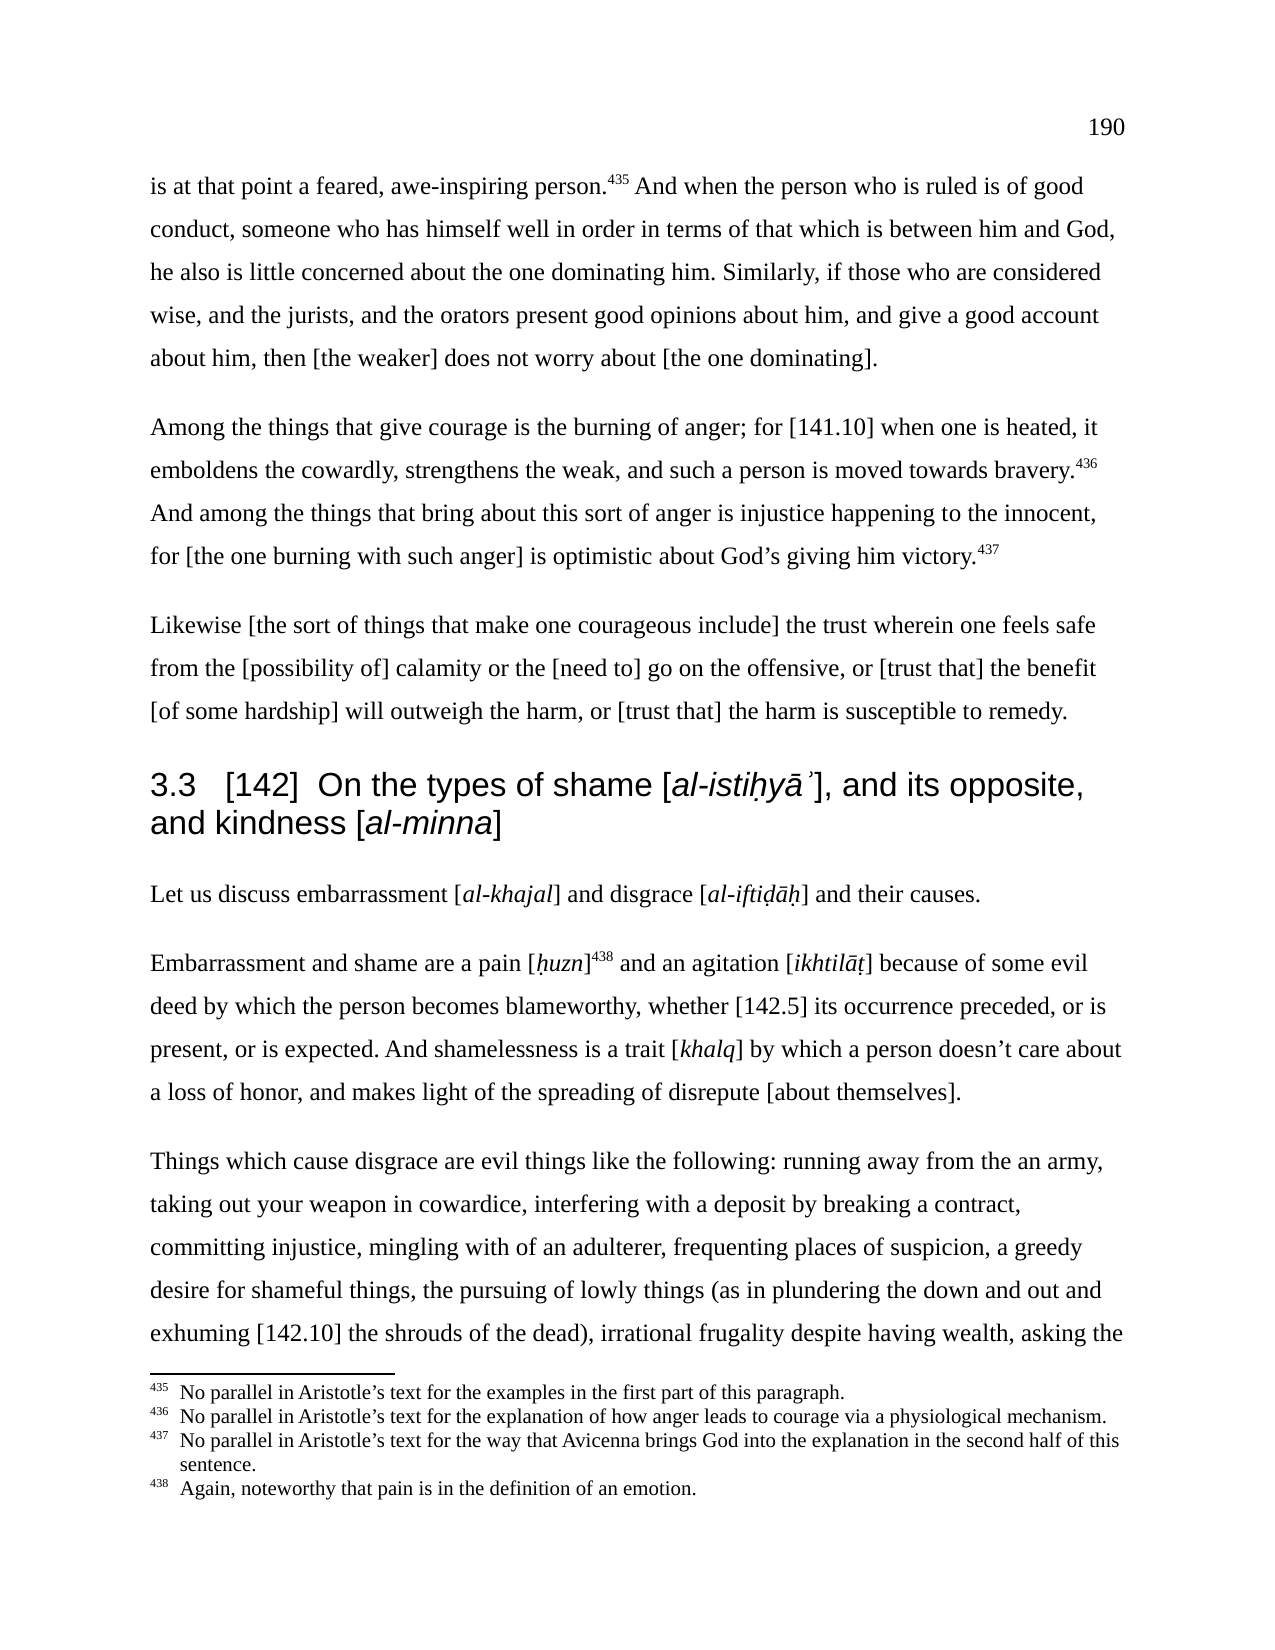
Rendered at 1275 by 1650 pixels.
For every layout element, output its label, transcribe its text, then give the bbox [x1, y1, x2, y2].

text No parallel in Aristotle’s text for the way that Avicenna brings God into the explanation in the second half of this sentence. [150, 1428, 1125, 1476]
text Likewise [the sort of things that make one courageous include] the trust wherein one feels safe from the [possibility of] calamity or the [need to] go on the offensive, or [trust that] the benefit [of some hardship] will outweigh the harm, or [trust that] the harm is susceptible to remedy. [150, 610, 1125, 725]
text Let us discuss embarrassment [al-khajal] and disgrace [al-iftiḍāḥ] and their causes. [150, 879, 1125, 908]
text Again, noteworthy that pain is in the definition of an emotion. [150, 1476, 1125, 1500]
subtitle 3.3 [142] On the types of shame [al-istiḥyāʾ], and its opposite, and kindness [al-minna] [150, 765, 1125, 842]
text Embarrassment and shame are a pain [ḥuzn] and an agitation [ikhtilāṭ] because of some evil deed by which the person becomes blameworthy, whether [142.5] its occurrence preceded, or is present, or is expected. And shamelessness is a trait [khalq] by which a person doesn’t care about a loss of honor, and makes light of the spreading of disrepute [about themselves]. [150, 948, 1125, 1106]
text is at that point a feared, awe-inspiring person. And when the person who is ruled is of good conduct, someone who has himself well in order in terms of that which is between him and God, he also is little concerned about the one dominating him. Similarly, if those who are considered wise, and the jurists, and the orators present good opinions about him, and give a good account about him, then [the weaker] does not worry about [the one dominating]. [150, 171, 1125, 372]
text Among the things that give courage is the burning of anger; for [141.10] when one is heated, it emboldens the cowardly, strengthens the weak, and such a person is moved towards bravery. And among the things that bring about this sort of anger is injustice happening to the innocent, for [the one burning with such anger] is optimistic about God’s giving him victory. [150, 412, 1125, 570]
text No parallel in Aristotle’s text for the explanation of how anger leads to courage via a physiological mechanism. [150, 1404, 1125, 1428]
text No parallel in Aristotle’s text for the examples in the first part of this paragraph. [150, 1380, 1125, 1404]
text Things which cause disgrace are evil things like the following: running away from the an army, taking out your weapon in cowardice, interfering with a deposit by breaking a contract, committing injustice, mingling with of an adulterer, frequenting places of suspicion, a greedy desire for shameful things, the pursuing of lowly things (as in plundering the down and out and exhuming [142.10] the shrouds of the dead), irrational frugality despite having wealth, asking the [150, 1146, 1125, 1347]
